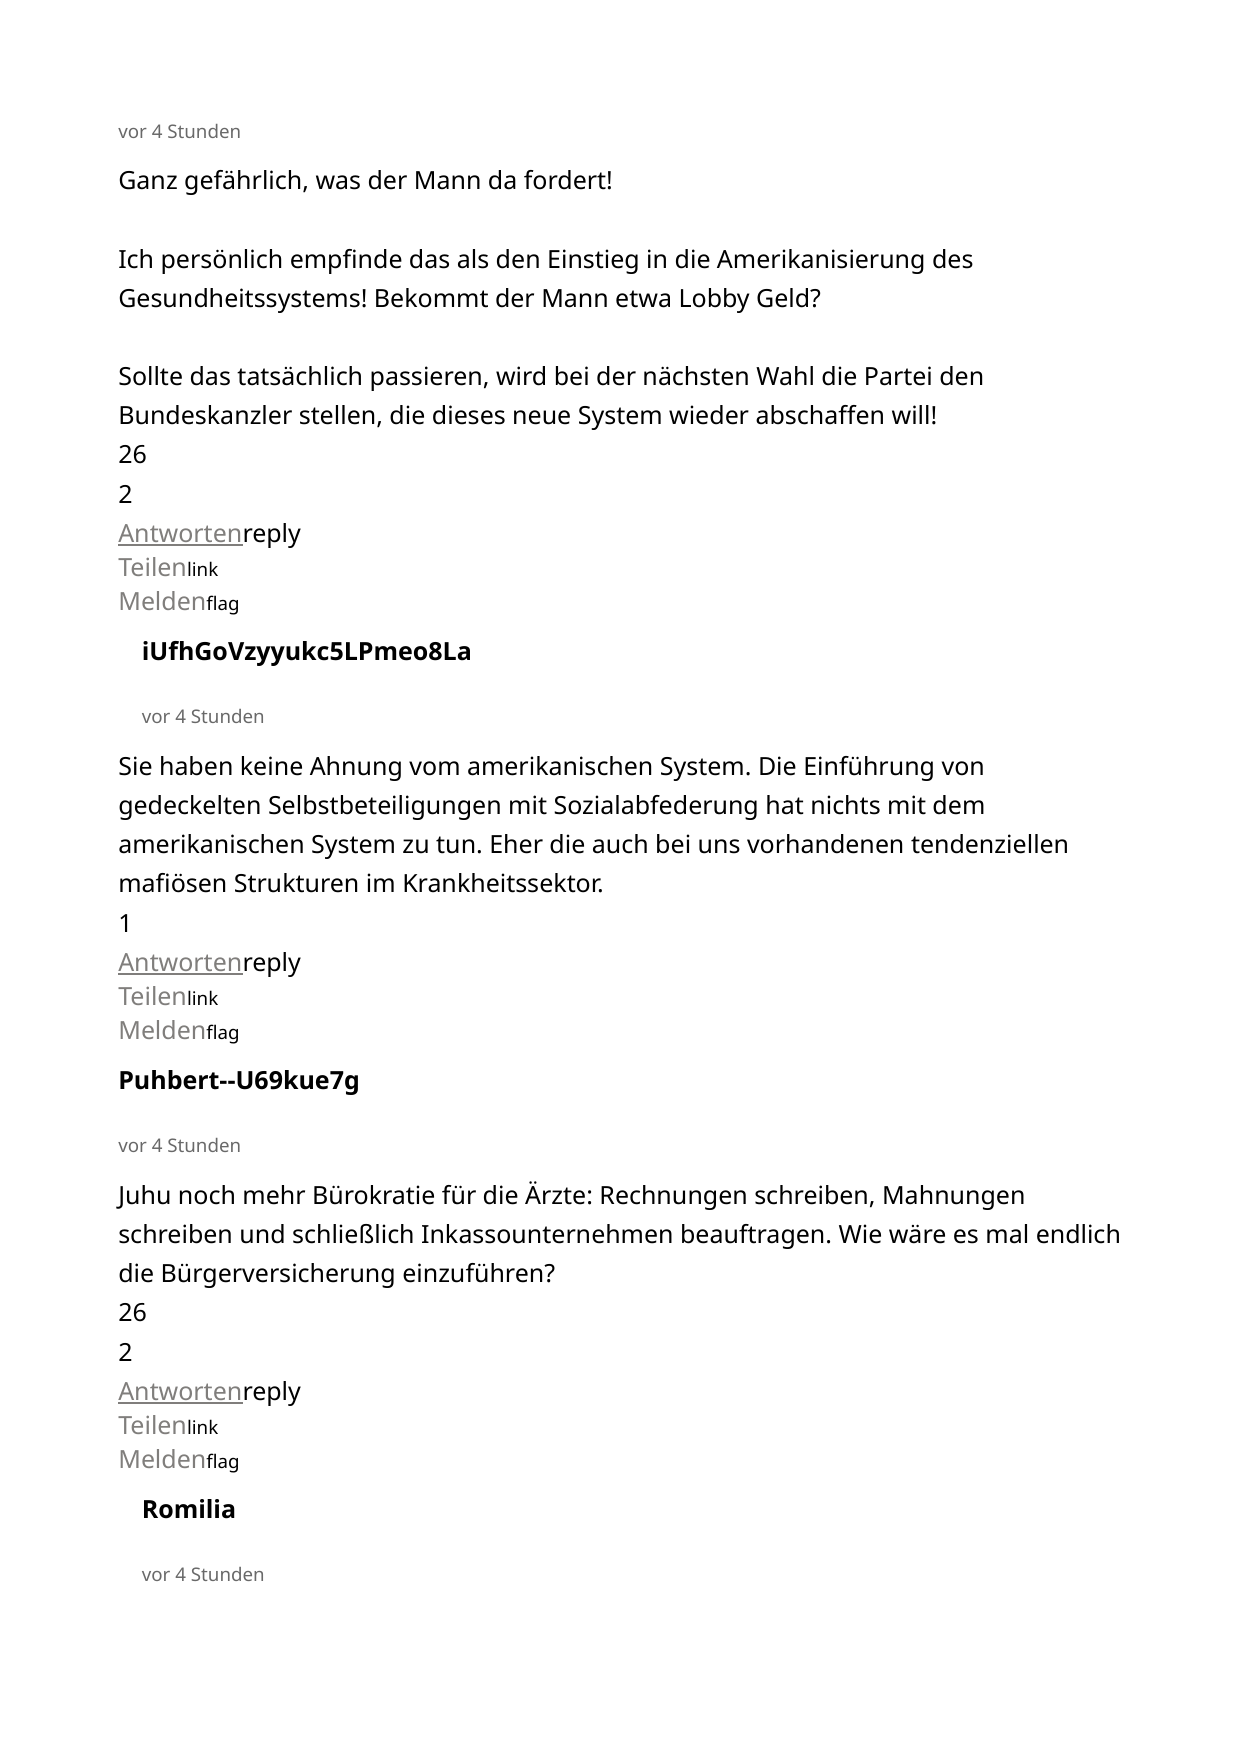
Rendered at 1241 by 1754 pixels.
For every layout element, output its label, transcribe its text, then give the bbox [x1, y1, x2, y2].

text vor 4 Stunden [118, 1133, 1117, 1158]
text 2 [118, 1334, 1122, 1368]
text Meldenflag [118, 1442, 1122, 1476]
text Romilia [142, 1491, 1114, 1525]
text Teilenlink [118, 1407, 1122, 1442]
text Antwortenreply [118, 944, 1122, 978]
text Teilenlink [118, 549, 1122, 584]
text Sie haben keine Ahnung vom amerikanischen System. Die Einführung von gedeckelten Selbstbeteiligungen mit Sozialabfederung hat nichts mit dem amerikanischen System zu tun. Eher die auch bei uns vorhandenen tendenziellen mafiösen Strukturen im Krankheitssektor. [118, 749, 1122, 900]
text Meldenflag [118, 584, 1122, 618]
text Antwortenreply [118, 516, 1122, 549]
text Puhbert--U69kue7g [118, 1062, 1114, 1096]
text vor 4 Stunden [118, 118, 1117, 144]
text 26 [118, 437, 1122, 471]
text Teilenlink [118, 978, 1122, 1013]
text 26 [118, 1295, 1122, 1329]
text iUfhGoVzyyukc5LPmeo8La [142, 633, 1114, 667]
text 2 [118, 476, 1122, 510]
text vor 4 Stunden [142, 704, 1117, 729]
text Ganz gefährlich, was der Mann da fordert! Ich persönlich empfinde das als den Einstieg in die Amerikanisierung des Gesundheitssystems! Bekommt der Mann etwa Lobby Geld? Sollte das tatsächlich passieren, wird bei der nächsten Wahl die Partei den Bundeskanzler stellen, die dieses neue System wieder abschaffen will! [118, 163, 1122, 432]
text 1 [118, 905, 1122, 939]
text Antwortenreply [118, 1373, 1122, 1407]
text vor 4 Stunden [142, 1562, 1117, 1587]
text Juhu noch mehr Bürokratie für die Ärzte: Rechnungen schreiben, Mahnungen schreiben und schließlich Inkassounternehmen beauftragen. Wie wäre es mal endlich die Bürgerversicherung einzuführen? [118, 1178, 1122, 1290]
text Meldenflag [118, 1013, 1122, 1047]
